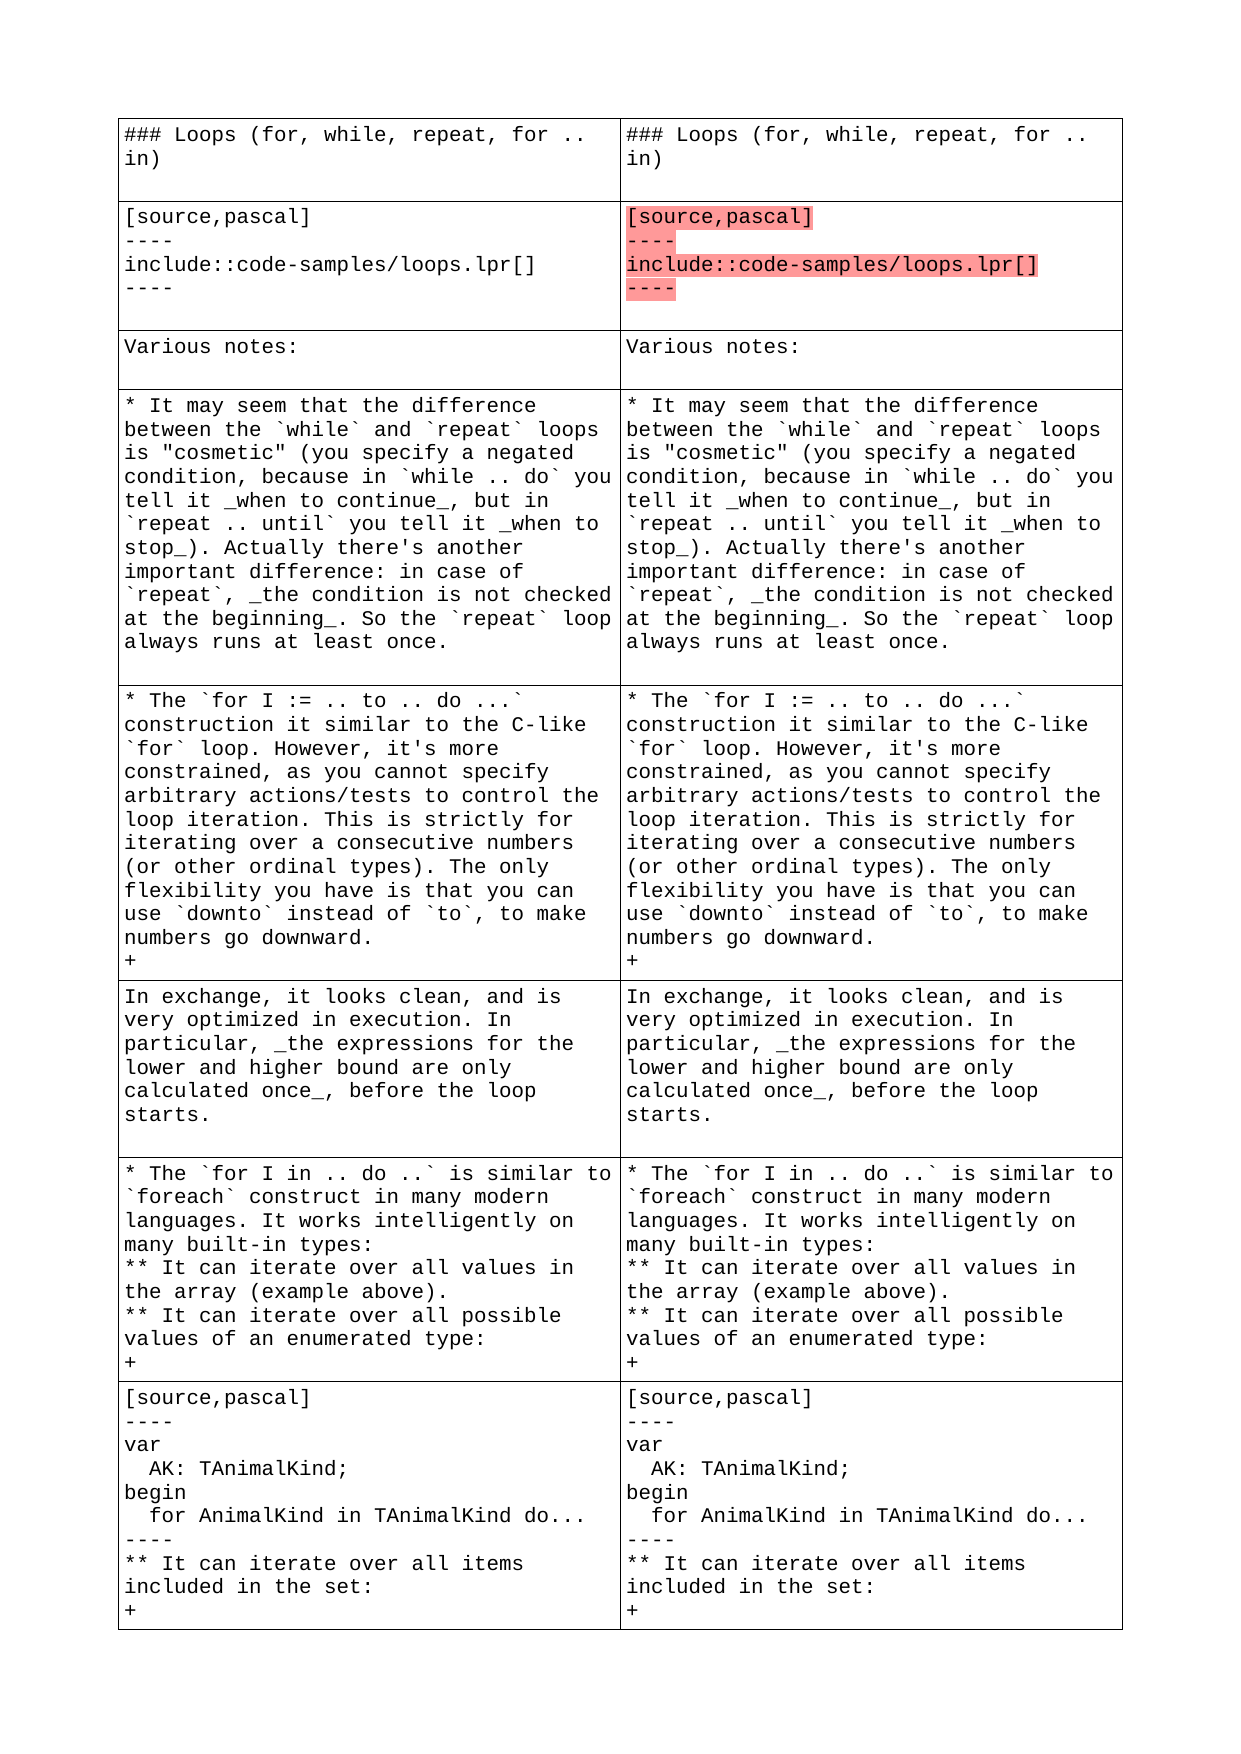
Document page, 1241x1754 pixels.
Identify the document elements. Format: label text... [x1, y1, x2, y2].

table_cell [source,pascal] ---- var AK: TAnimalKind; begin for AnimalKind in TAnimalKind do... ---- ** It can iterate over all items included in the set: + [119, 1382, 620, 1629]
table_cell * The `for I := .. to .. do ...` construction it similar to the C-like `for` loop. However, it's more constrained, as you cannot specify arbitrary actions/tests to control the loop iteration. This is strictly for iterating over a consecutive numbers (or other ordinal types). The only flexibility you have is that you can use `downto` instead of `to`, to make numbers go downward. + [621, 686, 1122, 980]
table_cell * It may seem that the difference between the `while` and `repeat` loops is "cosmetic" (you specify a negated condition, because in `while .. do` you tell it _when to continue_, but in `repeat .. until` you tell it _when to stop_). Actually there's another important difference: in case of `repeat`, _the condition is not checked at the beginning_. So the `repeat` loop always runs at least once. [621, 390, 1122, 684]
table_cell Various notes: [119, 331, 620, 389]
table_cell * It may seem that the difference between the `while` and `repeat` loops is "cosmetic" (you specify a negated condition, because in `while .. do` you tell it _when to continue_, but in `repeat .. until` you tell it _when to stop_). Actually there's another important difference: in case of `repeat`, _the condition is not checked at the beginning_. So the `repeat` loop always runs at least once. [119, 390, 620, 684]
table_cell * The `for I in .. do ..` is similar to `foreach` construct in many modern languages. It works intelligently on many built-in types: ** It can iterate over all values in the array (example above). ** It can iterate over all possible values of an enumerated type: + [119, 1158, 620, 1381]
table_cell ### Loops (for, while, repeat, for .. in) [621, 119, 1122, 201]
table_cell ### Loops (for, while, repeat, for .. in) [119, 119, 620, 201]
table_cell In exchange, it looks clean, and is very optimized in execution. In particular, _the expressions for the lower and higher bound are only calculated once_, before the loop starts. [119, 981, 620, 1157]
table_cell * The `for I := .. to .. do ...` construction it similar to the C-like `for` loop. However, it's more constrained, as you cannot specify arbitrary actions/tests to control the loop iteration. This is strictly for iterating over a consecutive numbers (or other ordinal types). The only flexibility you have is that you can use `downto` instead of `to`, to make numbers go downward. + [119, 686, 620, 980]
table_cell * The `for I in .. do ..` is similar to `foreach` construct in many modern languages. It works intelligently on many built-in types: ** It can iterate over all values in the array (example above). ** It can iterate over all possible values of an enumerated type: + [621, 1158, 1122, 1381]
table_cell [source,pascal] ---- include::code-samples/loops.lpr[] ---- [621, 202, 1122, 330]
table_cell In exchange, it looks clean, and is very optimized in execution. In particular, _the expressions for the lower and higher bound are only calculated once_, before the loop starts. [621, 981, 1122, 1157]
table_cell [source,pascal] ---- include::code-samples/loops.lpr[] ---- [119, 202, 620, 330]
table_cell [source,pascal] ---- var AK: TAnimalKind; begin for AnimalKind in TAnimalKind do... ---- ** It can iterate over all items included in the set: + [621, 1382, 1122, 1629]
table_cell Various notes: [621, 331, 1122, 389]
